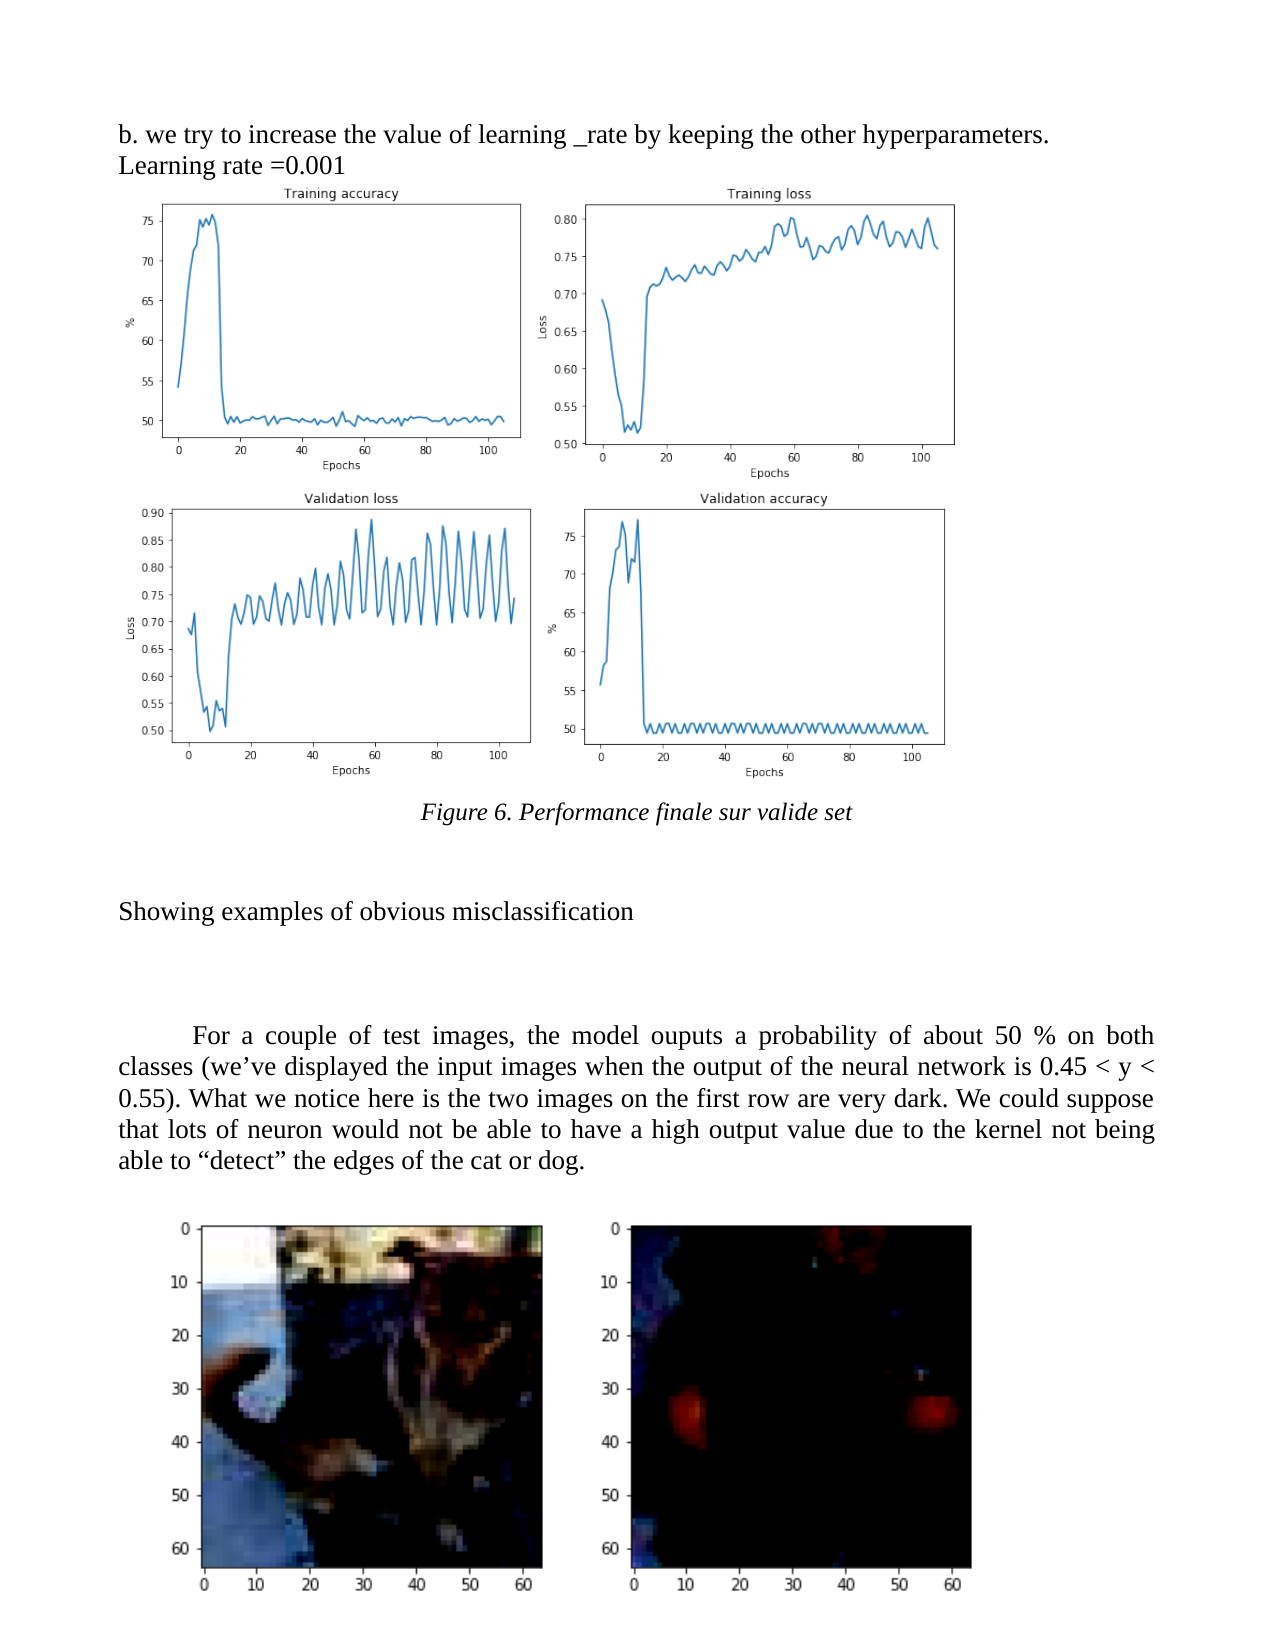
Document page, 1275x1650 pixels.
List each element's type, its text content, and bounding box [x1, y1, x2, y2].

text For a couple of test images, the model ouputs a probability of about 50 % on both classes (we’ve displayed the input images when the output of the neural network is 0.45 < y < 0.55). What we notice here is the two images on the first row are very dark. We could suppose that lots of neuron would not be able to have a high output value due to the kernel not being able to “detect” the edges of the cat or dog. [118, 1019, 1157, 1175]
text Figure 6. Performance finale sur valide set [118, 797, 1157, 826]
text Showing examples of obvious misclassification [118, 895, 1157, 926]
text b. we try to increase the value of learning _rate by keeping the other hyperparameters. [118, 118, 1157, 149]
text Learning rate =0.001 [118, 149, 1157, 180]
